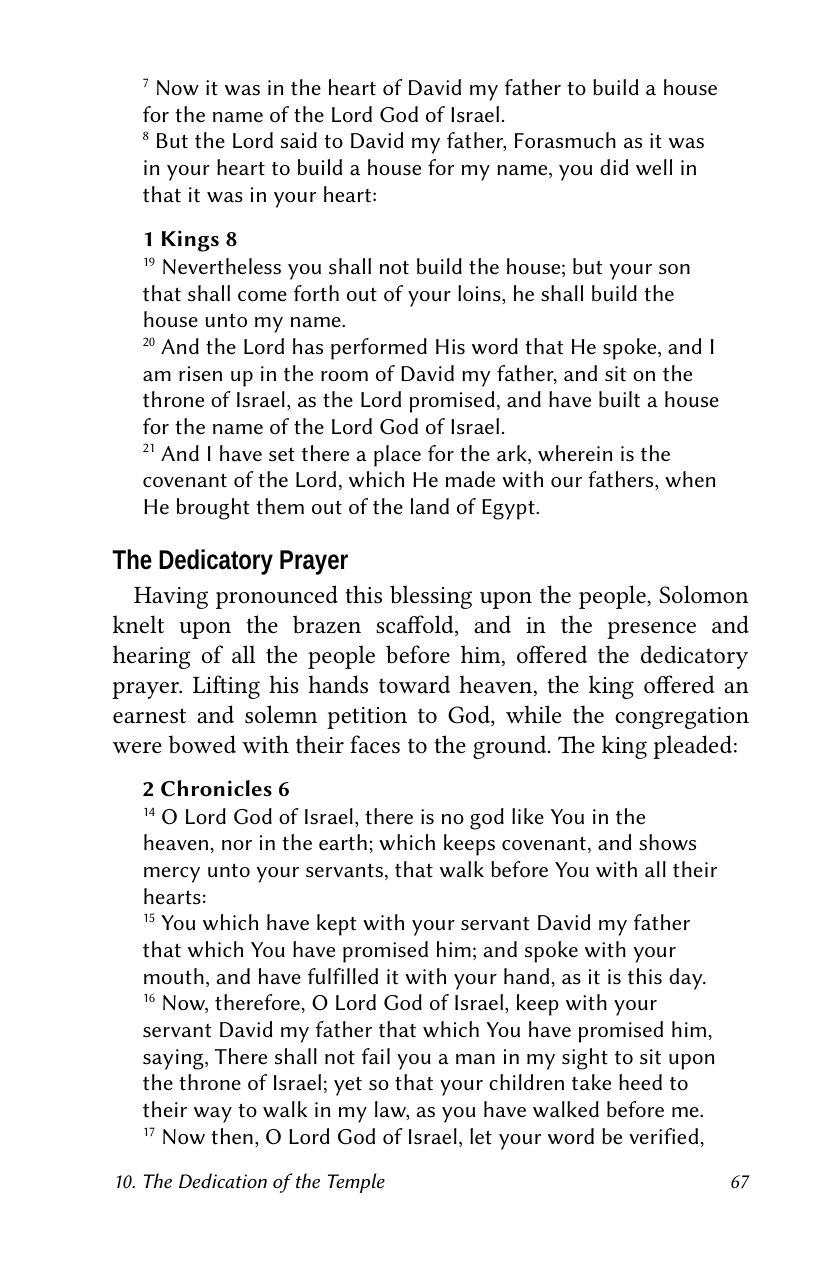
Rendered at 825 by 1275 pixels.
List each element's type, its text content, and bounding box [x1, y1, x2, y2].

text 2 Chronicles 6 [142, 776, 750, 802]
subtitle The Dedicatory Prayer [112, 544, 750, 576]
text 14 O Lord God of Israel, there is no god like You in the heaven, nor in the earth; which keeps covenant, and shows mercy unto your servants, that walk before You with all their hearts: [142, 803, 720, 910]
text 7 Now it was in the heart of David my father to build a house for the name of the Lord God of Israel. [142, 75, 720, 128]
text 21 And I have set there a place for the ark, wherein is the covenant of the Lord, which He made with our fathers, when He brought them out of the land of Egypt. [142, 441, 720, 520]
text 20 And the Lord has performed His word that He spoke, and I am risen up in the room of David my father, and sit on the throne of Israel, as the Lord promised, and have built a house for the name of the Lord God of Israel. [142, 334, 720, 440]
text 8 But the Lord said to David my father, Forasmuch as it was in your heart to build a house for my name, you did well in that it was in your heart: [142, 128, 720, 208]
text Having pronounced this blessing upon the people, Solomon knelt upon the brazen scaffold, and in the presence and hearing of all the people before him, offered the dedicatory prayer. Lifting his hands toward heaven, the king offered an earnest and solemn petition to God, while the congregation were bowed with their faces to the ground. The king pleaded: [112, 582, 750, 759]
text 16 Now, therefore, O Lord God of Israel, keep with your servant David my father that which You have promised him, saying, There shall not fail you a man in my sight to sit upon the throne of Israel; yet so that your children take heed to their way to walk in my law, as you have walked before me. [142, 990, 720, 1123]
text 17 Now then, O Lord God of Israel, let your word be verified, [142, 1123, 720, 1150]
text 1 Kings 8 [142, 226, 750, 252]
text 19 Nevertheless you shall not build the house; but your son that shall come forth out of your loins, he shall build the house unto my name. [142, 254, 720, 333]
text 15 You which have kept with your servant David my father that which You have promised him; and spoke with your mouth, and have fulfilled it with your hand, as it is this day. [142, 910, 720, 990]
